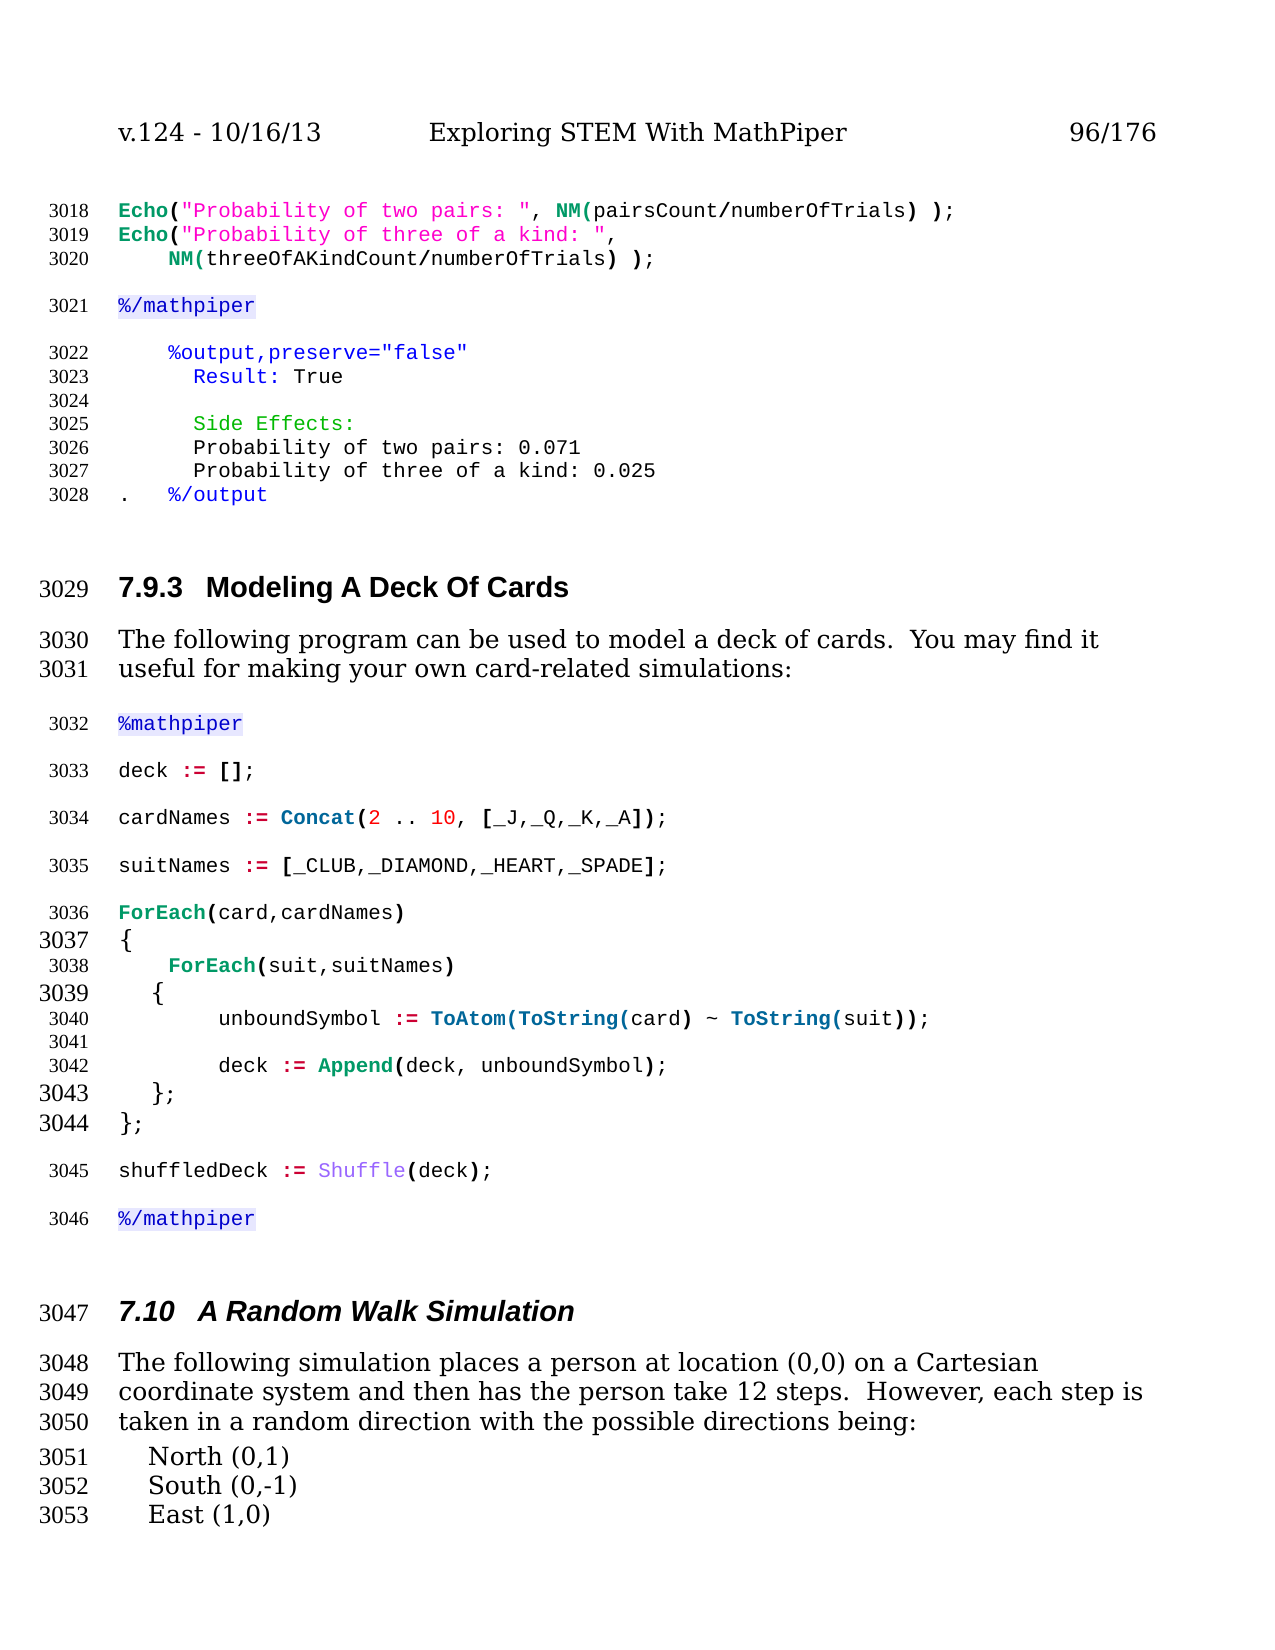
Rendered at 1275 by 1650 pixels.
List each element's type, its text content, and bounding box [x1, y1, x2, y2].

text %output,preserve="false" [118, 342, 1157, 366]
text North (0,1) [148, 1442, 1157, 1471]
text Side Effects: [118, 413, 1157, 437]
text deck := Append(deck, unboundSymbol); [118, 1055, 1157, 1078]
text %mathpiper [118, 713, 1157, 736]
text Probability of two pairs: 0.071 [118, 437, 1157, 461]
text ForEach(card,cardNames) [118, 902, 1157, 926]
text NM(threeOfAKindCount/numberOfTrials) ); [118, 248, 1157, 271]
text Result: True [118, 366, 1157, 389]
text }; [118, 1078, 1157, 1108]
text { [118, 978, 1157, 1008]
subtitle A Random Walk Simulation [118, 1294, 1157, 1327]
text }; [118, 1108, 1157, 1137]
text unboundSymbol := ToAtom(ToString(card) ~ ToString(suit)); [118, 1008, 1157, 1031]
text The following program can be used to model a deck of cards. You may find it useful for making your own card-related simulations: [118, 625, 1157, 683]
text Probability of three of a kind: 0.025 [118, 461, 1157, 484]
text East (1,0) [148, 1500, 1157, 1529]
text South (0,-1) [148, 1471, 1157, 1500]
text %/mathpiper [118, 1208, 1157, 1231]
text shuffledDeck := Shuffle(deck); [118, 1161, 1157, 1184]
text Echo("Probability of two pairs: ", NM(pairsCount/numberOfTrials) ); [118, 200, 1157, 224]
subtitle Modeling A Deck Of Cards [118, 570, 1157, 604]
text ForEach(suit,suitNames) [118, 955, 1157, 978]
text The following simulation places a person at location (0,0) on a Cartesian coordinate system and then has the person take 12 steps. However, each step is taken in a random direction with the possible directions being: [118, 1348, 1157, 1436]
text Echo("Probability of three of a kind: ", [118, 224, 1157, 248]
text %/mathpiper [118, 295, 1157, 319]
text deck := []; [118, 760, 1157, 784]
text { [118, 926, 1157, 955]
text suitNames := [_CLUB,_DIAMOND,_HEART,_SPADE]; [118, 855, 1157, 878]
text cardNames := Concat(2 .. 10, [_J,_Q,_K,_A]); [118, 807, 1157, 831]
text . %/output [118, 484, 1157, 508]
